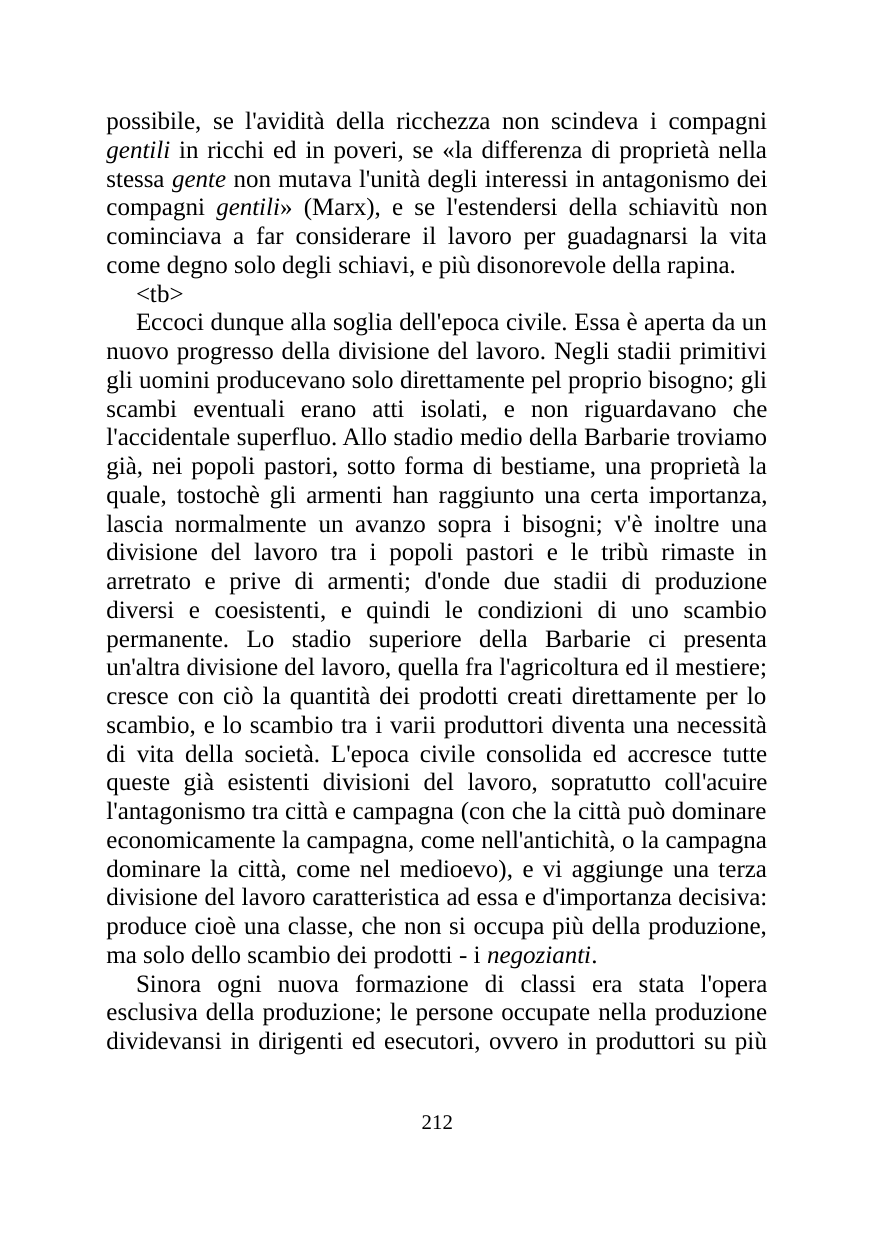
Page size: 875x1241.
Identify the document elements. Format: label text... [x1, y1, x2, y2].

text <tb> [106, 279, 768, 307]
text possibile, se l'avidità della ricchezza non scindeva i compagni gentili in ricchi ed in poveri, se «la differenza di proprietà nella stessa gente non mutava l'unità degli interessi in antagonismo dei compagni gentili» (Marx), e se l'estendersi della schiavitù non cominciava a far considerare il lavoro per guadagnarsi la vita come degno solo degli schiavi, e più disonorevole della rapina. [106, 106, 768, 279]
text Sinora ogni nuova formazione di classi era stata l'opera esclusiva della produzione; le persone occupate nella produzione dividevansi in dirigenti ed esecutori, ovvero in produttori su più [106, 969, 768, 1055]
text Eccoci dunque alla soglia dell'epoca civile. Essa è aperta da un nuovo progresso della divisione del lavoro. Negli stadii primitivi gli uomini producevano solo direttamente pel proprio bisogno; gli scambi eventuali erano atti isolati, e non riguardavano che l'accidentale superfluo. Allo stadio medio della Barbarie troviamo già, nei popoli pastori, sotto forma di bestiame, una proprietà la quale, tostochè gli armenti han raggiunto una certa importanza, lascia normalmente un avanzo sopra i bisogni; v'è inoltre una divisione del lavoro tra i popoli pastori e le tribù rimaste in arretrato e prive di armenti; d'onde due stadii di produzione diversi e coesistenti, e quindi le condizioni di uno scambio permanente. Lo stadio superiore della Barbarie ci presenta un'altra divisione del lavoro, quella fra l'agricoltura ed il mestiere; cresce con ciò la quantità dei prodotti creati direttamente per lo scambio, e lo scambio tra i varii produttori diventa una necessità di vita della società. L'epoca civile consolida ed accresce tutte queste già esistenti divisioni del lavoro, sopratutto coll'acuire l'antagonismo tra città e campagna (con che la città può dominare economicamente la campagna, come nell'antichità, o la campagna dominare la città, come nel medioevo), e vi aggiunge una terza divisione del lavoro caratteristica ad essa e d'importanza decisiva: produce cioè una classe, che non si occupa più della produzione, ma solo dello scambio dei prodotti - i negozianti. [106, 307, 768, 969]
